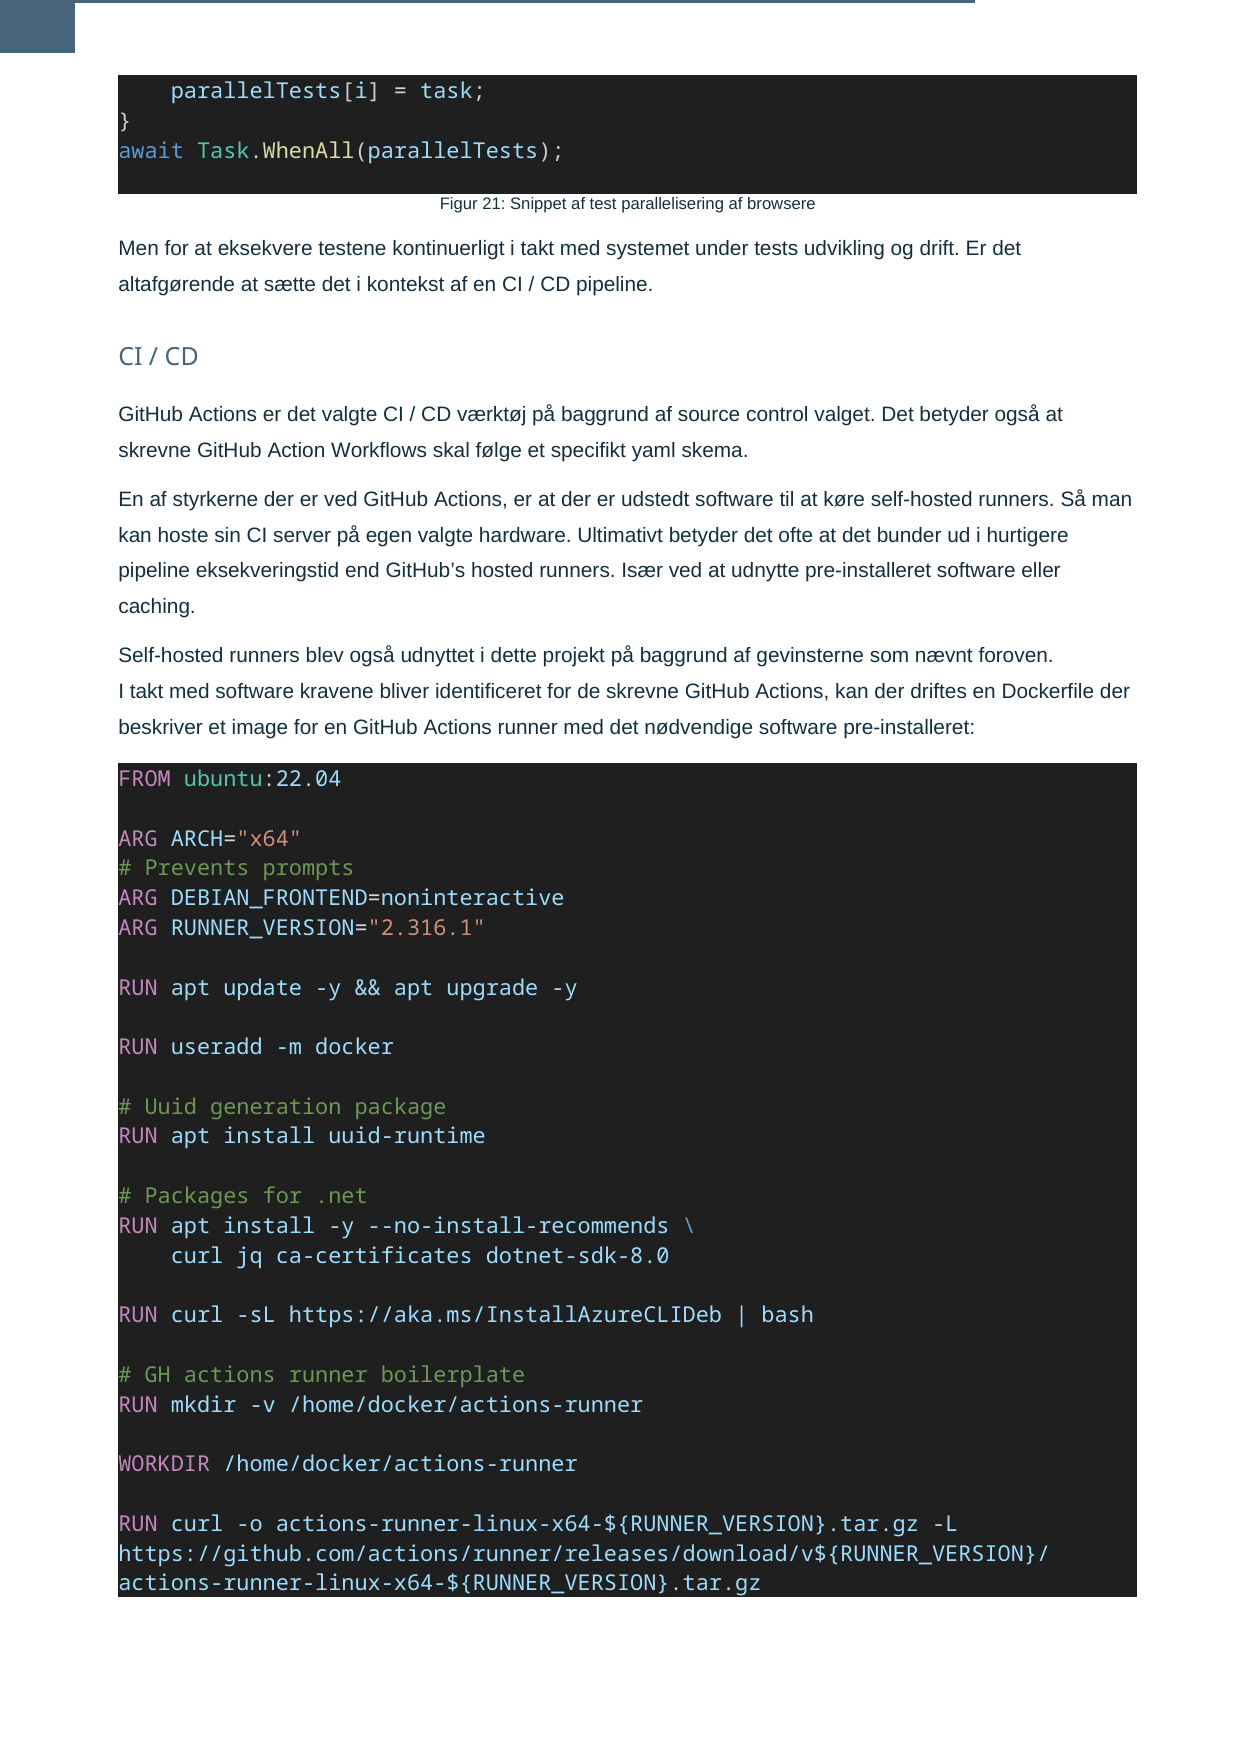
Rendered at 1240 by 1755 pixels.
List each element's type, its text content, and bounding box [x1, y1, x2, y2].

text RUN useradd -m docker [118, 1031, 1137, 1061]
text } [118, 105, 1137, 134]
text # Packages for .net [118, 1180, 1137, 1210]
text # GH actions runner boilerplate [118, 1359, 1137, 1389]
text RUN curl -o actions-runner-linux-x64-${RUNNER_VERSION}.tar.gz -L https://github.com/actions/runner/releases/download/v${RUNNER_VERSION}/actions-runner-linux-x64-${RUNNER_VERSION}.tar.gz [118, 1508, 1137, 1597]
text RUN apt install uuid-runtime [118, 1121, 1137, 1150]
subtitle CI / CD [118, 338, 1137, 373]
text WORKDIR /home/docker/actions-runner [118, 1448, 1137, 1478]
text Figur 21: Snippet af test parallelisering af browsere [118, 194, 1137, 213]
text GitHub Actions er det valgte CI / CD værktøj på baggrund af source control valget. Det betyder også at skrevne GitHub Action Workflows skal følge et specifikt yaml skema. [118, 402, 1137, 462]
text ARG RUNNER_VERSION="2.316.1" [118, 912, 1137, 942]
text # Uuid generation package [118, 1091, 1137, 1121]
text RUN mkdir -v /home/docker/actions-runner [118, 1389, 1137, 1418]
text # Prevents prompts [118, 852, 1137, 882]
text await Task.WhenAll(parallelTests); [118, 134, 1137, 164]
text RUN apt update -y && apt upgrade -y [118, 972, 1137, 1001]
text ARG DEBIAN_FRONTEND=noninteractive [118, 882, 1137, 912]
text parallelTests[i] = task; [118, 75, 1137, 105]
text FROM ubuntu:22.04 [118, 763, 1137, 793]
text En af styrkerne der er ved GitHub Actions, er at der er udstedt software til at køre self-hosted runners. Så man kan hoste sin CI server på egen valgte hardware. Ultimativt betyder det ofte at det bunder ud i hurtigere pipeline eksekveringstid end GitHub’s hosted runners. Især ved at udnytte pre-installeret software eller caching. [118, 486, 1137, 618]
text Self-hosted runners blev også udnyttet i dette projekt på baggrund af gevinsterne som nævnt foroven. I takt med software kravene bliver identificeret for de skrevne GitHub Actions, kan der driftes en Dockerfile der beskriver et image for en GitHub Actions runner med det nødvendige software pre-installeret: [118, 643, 1137, 738]
text curl jq ca-certificates dotnet-sdk-8.0 [118, 1240, 1137, 1269]
text RUN curl -sL https://aka.ms/InstallAzureCLIDeb | bash [118, 1299, 1137, 1329]
text Men for at eksekvere testene kontinuerligt i takt med systemet under tests udvikling og drift. Er det altafgørende at sætte det i kontekst af en CI / CD pipeline. [118, 235, 1137, 295]
text RUN apt install -y --no-install-recommends \ [118, 1210, 1137, 1240]
text ARG ARCH="x64" [118, 823, 1137, 852]
